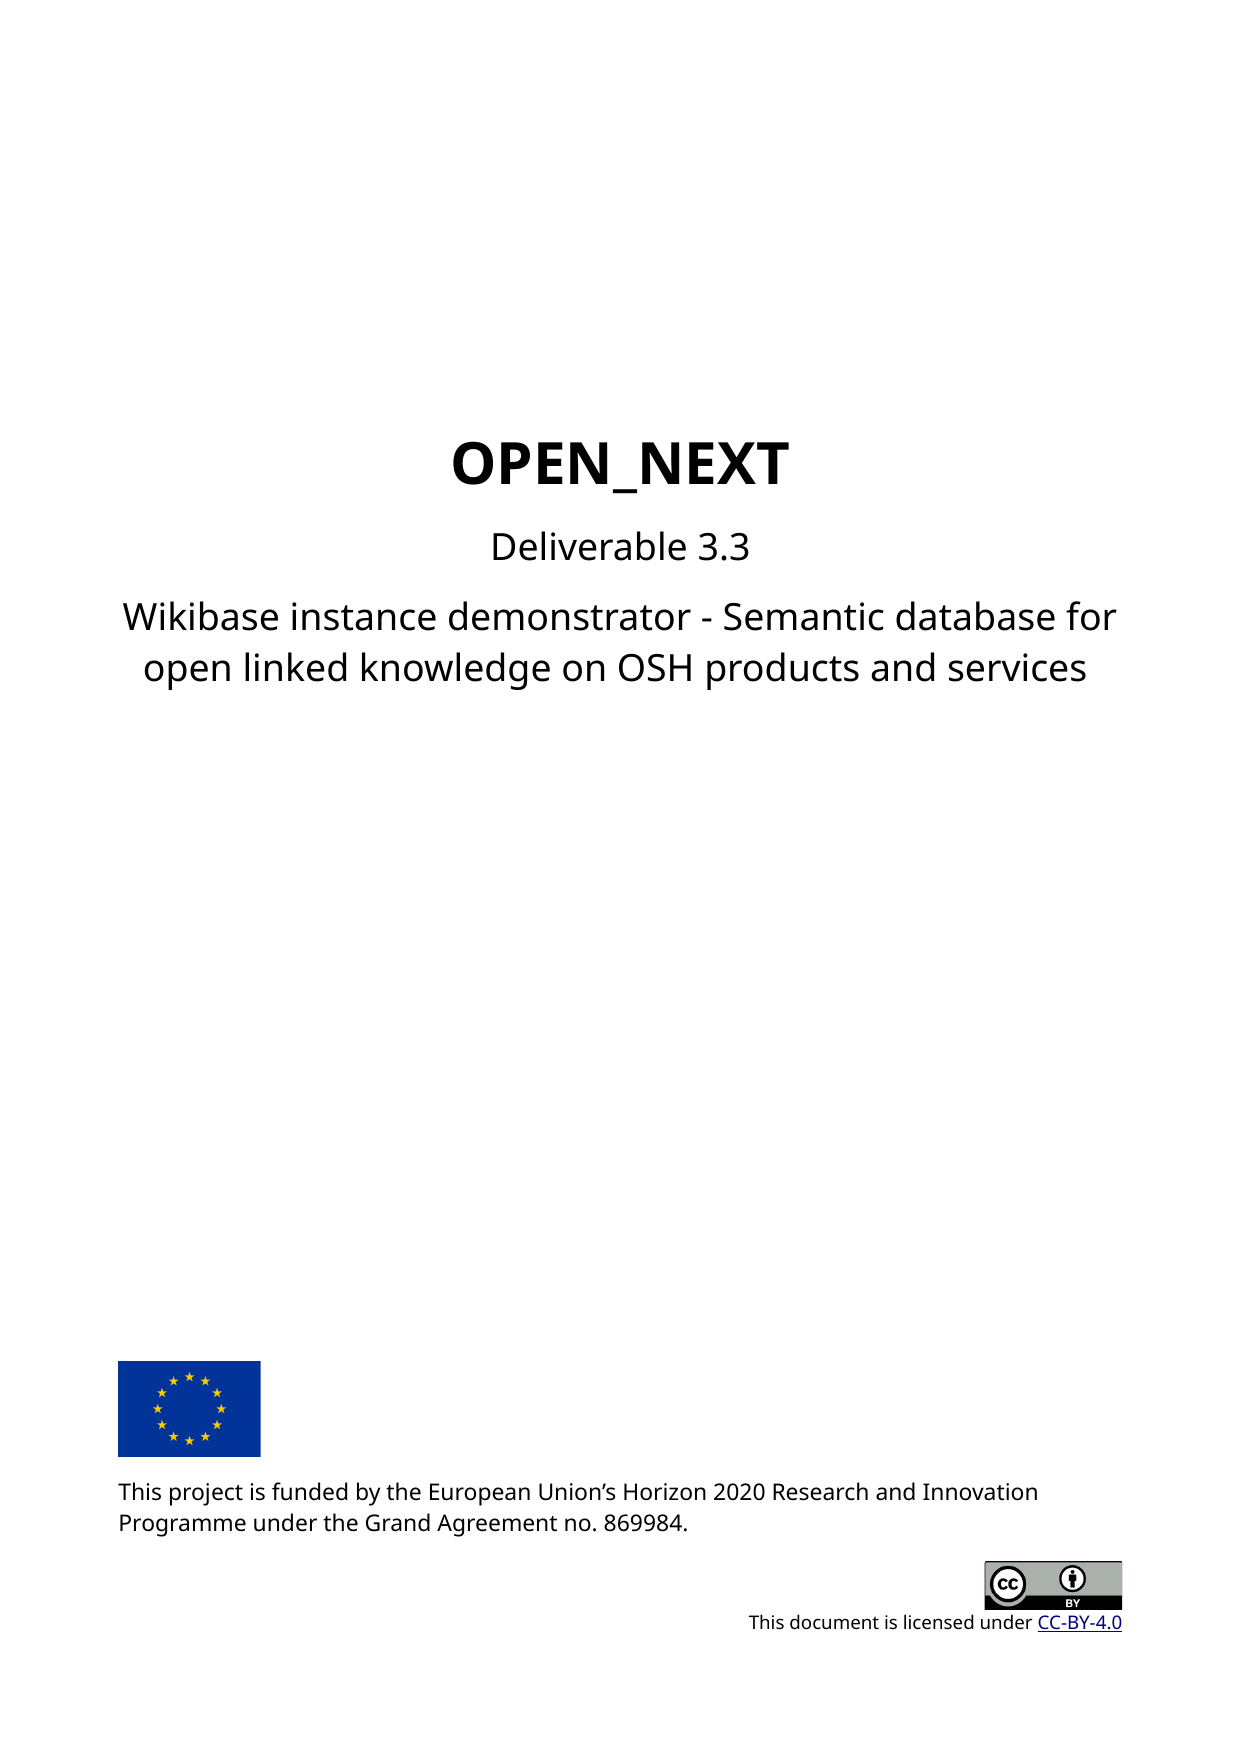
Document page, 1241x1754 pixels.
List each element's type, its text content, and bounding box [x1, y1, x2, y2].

subtitle Wikibase instance demonstrator - Semantic database for open linked knowledge on OSH products and services [118, 590, 1122, 692]
subtitle Deliverable 3.3 [118, 521, 1122, 572]
text This project is funded by the European Union’s Horizon 2020 Research and Innovation Programme under the Grand Agreement no. 869984. [118, 1476, 1122, 1538]
picture [118, 1361, 261, 1457]
title OPEN_NEXT [118, 422, 1122, 502]
picture [984, 1561, 1123, 1610]
